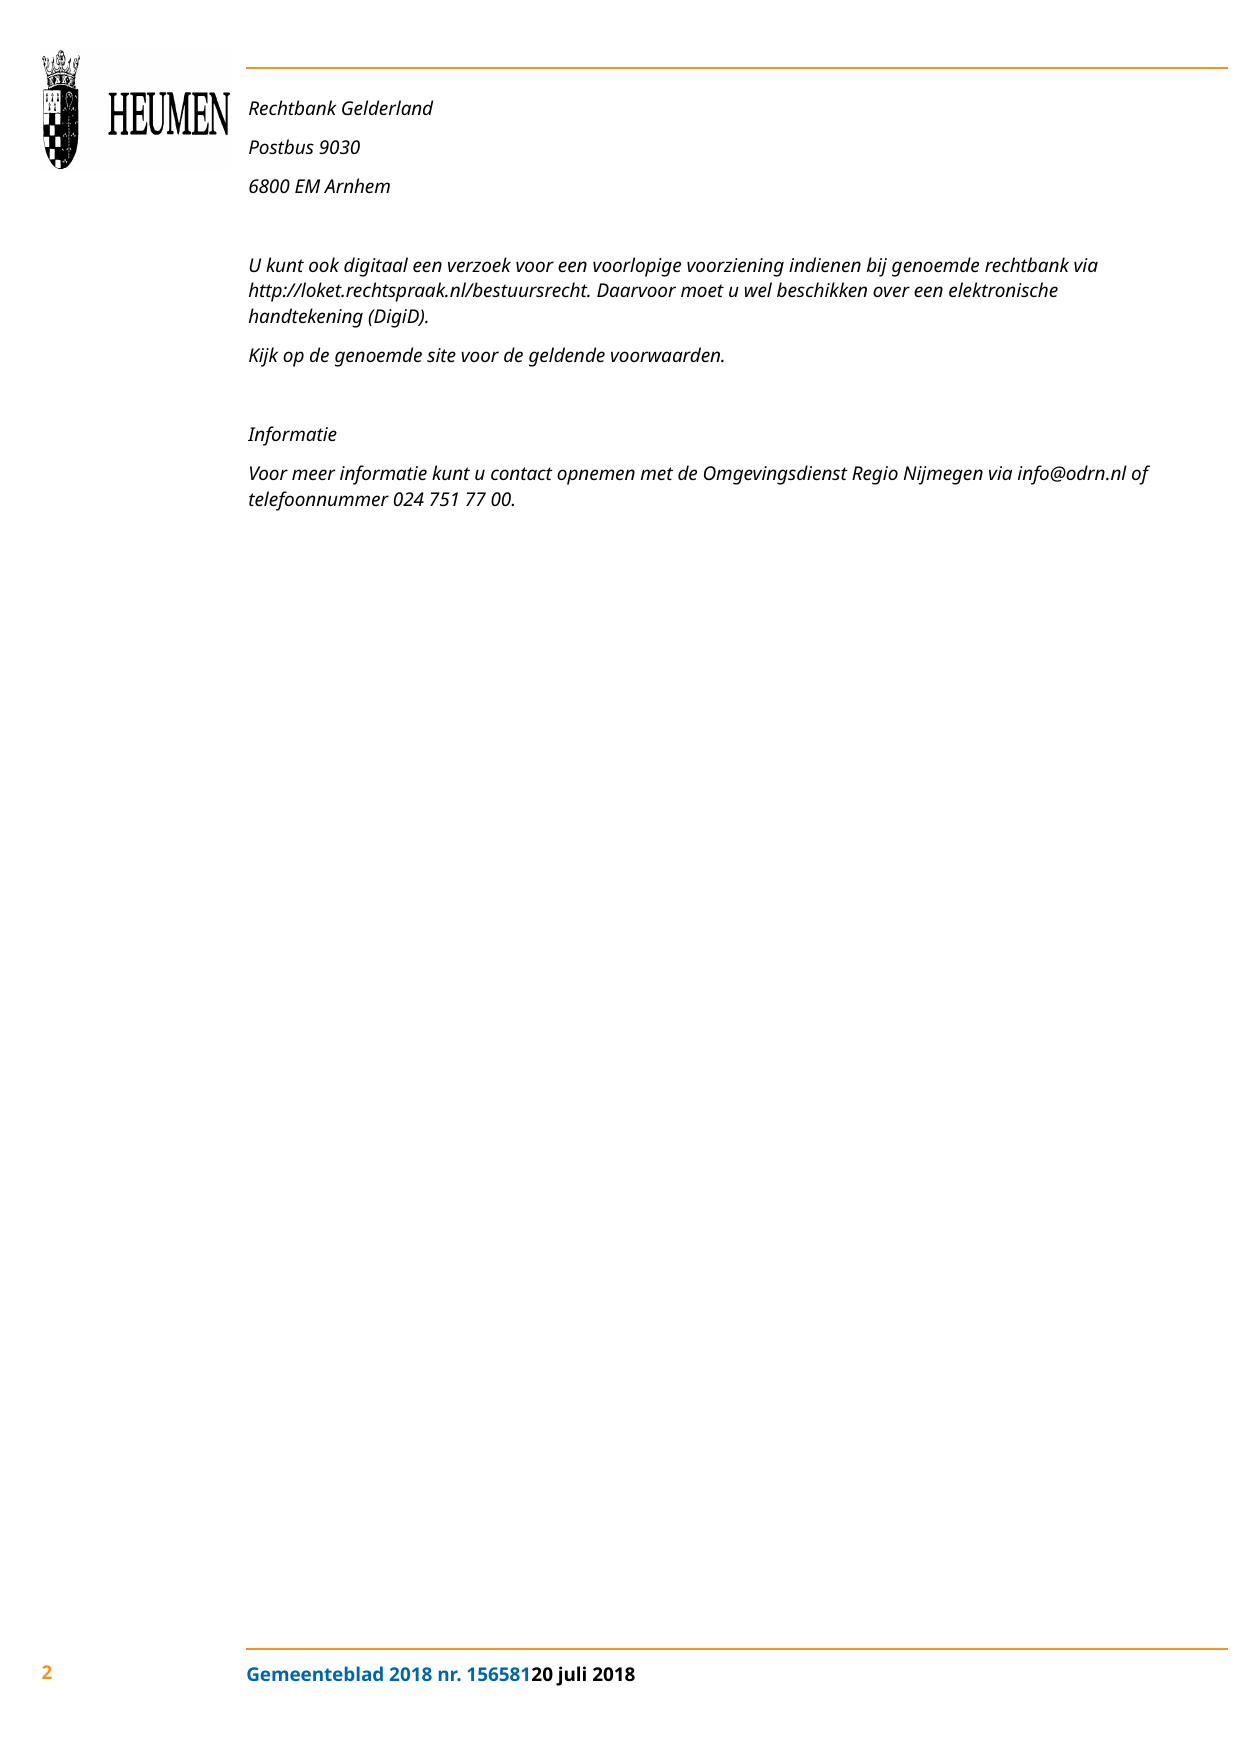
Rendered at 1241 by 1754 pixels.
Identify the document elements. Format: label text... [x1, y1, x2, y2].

text Voor meer informatie kunt u contact opnemen met de Omgevingsdienst Regio Nijmegen via info@odrn.nl of telefoonnummer 024 751 77 00. [248, 460, 1152, 512]
text Kijk op de genoemde site voor de geldende voorwaarden. [248, 343, 1152, 368]
text Rechtbank Gelderland [248, 95, 1152, 121]
text U kunt ook digitaal een verzoek voor een voorlopige voorziening indienen bij genoemde rechtbank via http://loket.rechtspraak.nl/bestuursrecht. Daarvoor moet u wel beschikken over een elektronische handtekening (DigiD). [248, 252, 1152, 329]
text Postbus 9030 [248, 134, 1152, 160]
text 6800 EM Arnhem [248, 173, 1152, 199]
picture [41, 47, 231, 172]
text Informatie [248, 421, 1152, 447]
